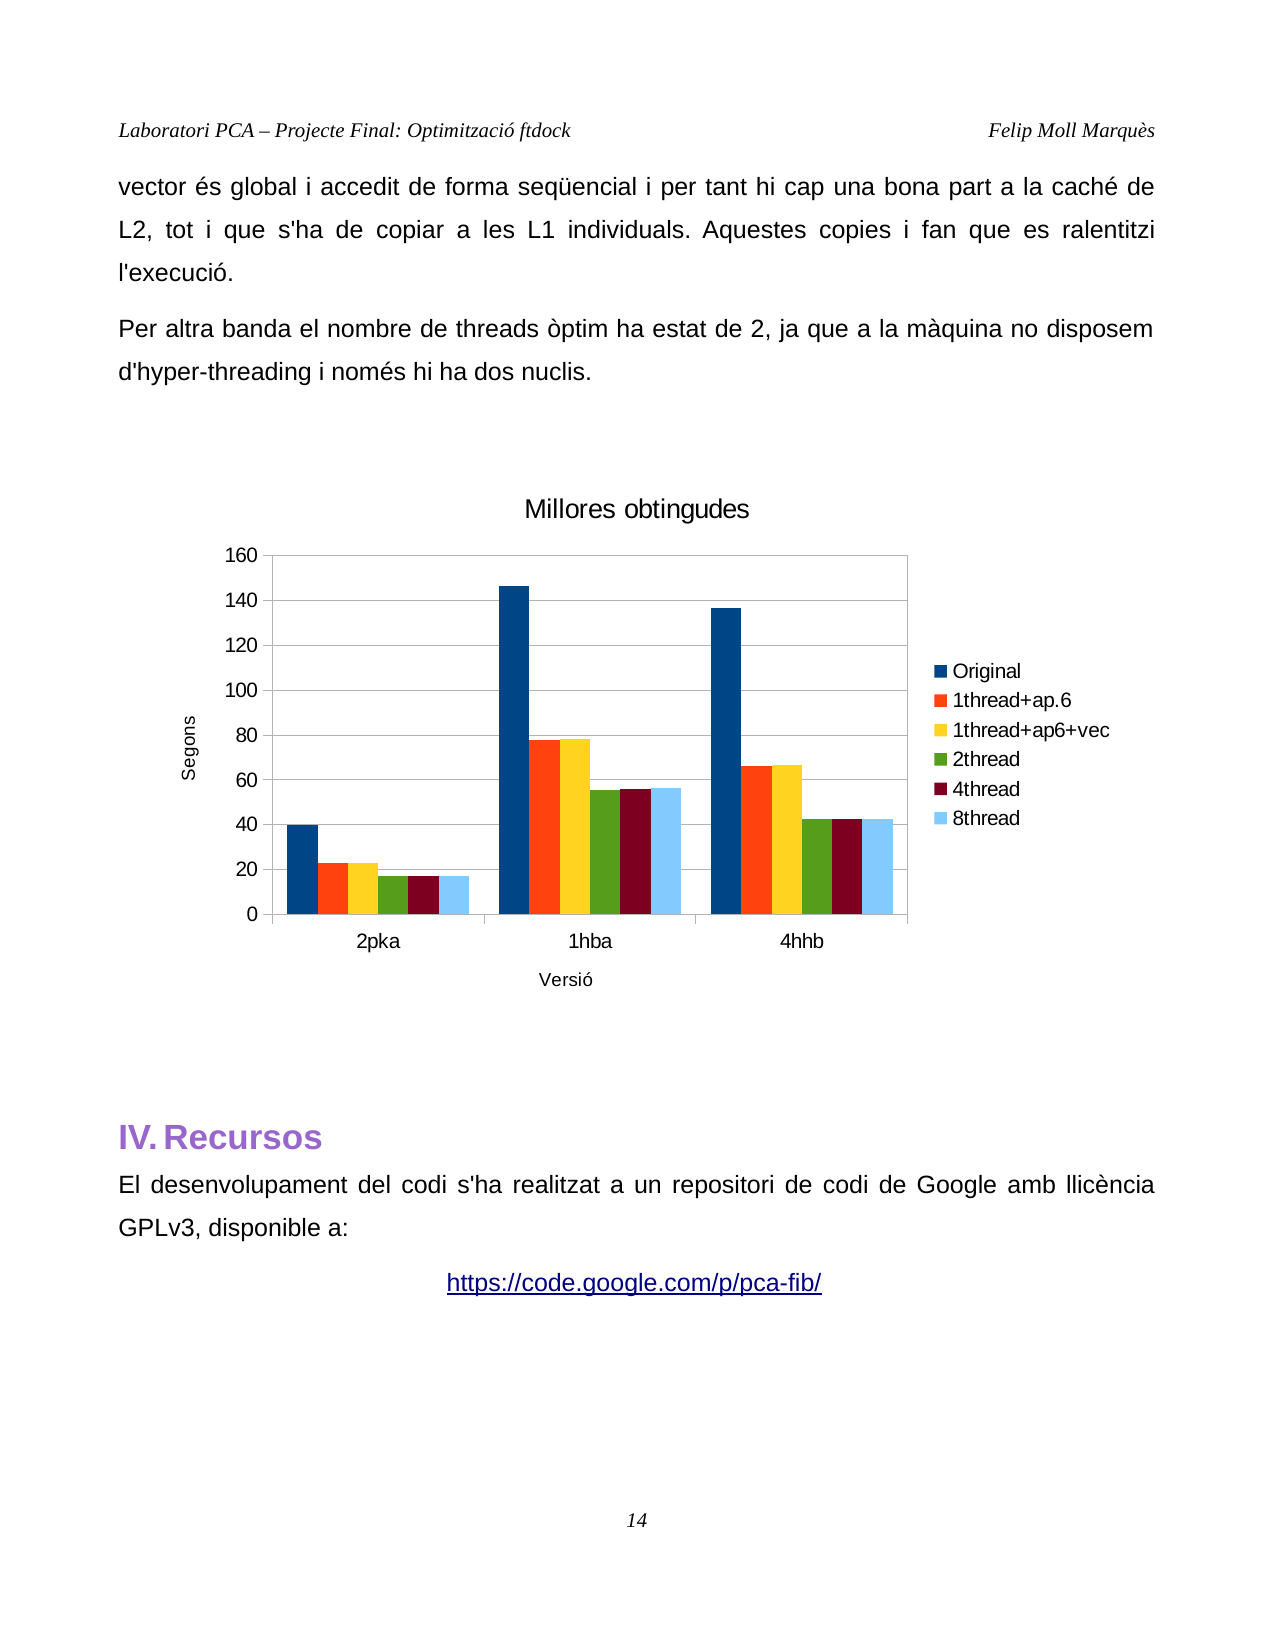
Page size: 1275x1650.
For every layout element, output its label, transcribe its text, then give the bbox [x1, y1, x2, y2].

text vector és global i accedit de forma seqüencial i per tant hi cap una bona part a la caché de L2, tot i que s'ha de copiar a les L1 individuals. Aquestes copies i fan que es ralentitzi l'execució. [118, 172, 1157, 287]
subtitle Recursos [118, 1117, 1157, 1157]
text El desenvolupament del codi s'ha realitzat a un repositori de codi de Google amb llicència GPLv3, disponible a: [118, 1169, 1157, 1241]
text Per altra banda el nombre de threads òptim ha estat de 2, ja que a la màquina no disposem d'hyper-threading i només hi ha dos nuclis. [118, 313, 1157, 385]
text https://code.google.com/p/pca-fib/ [118, 1268, 1157, 1297]
